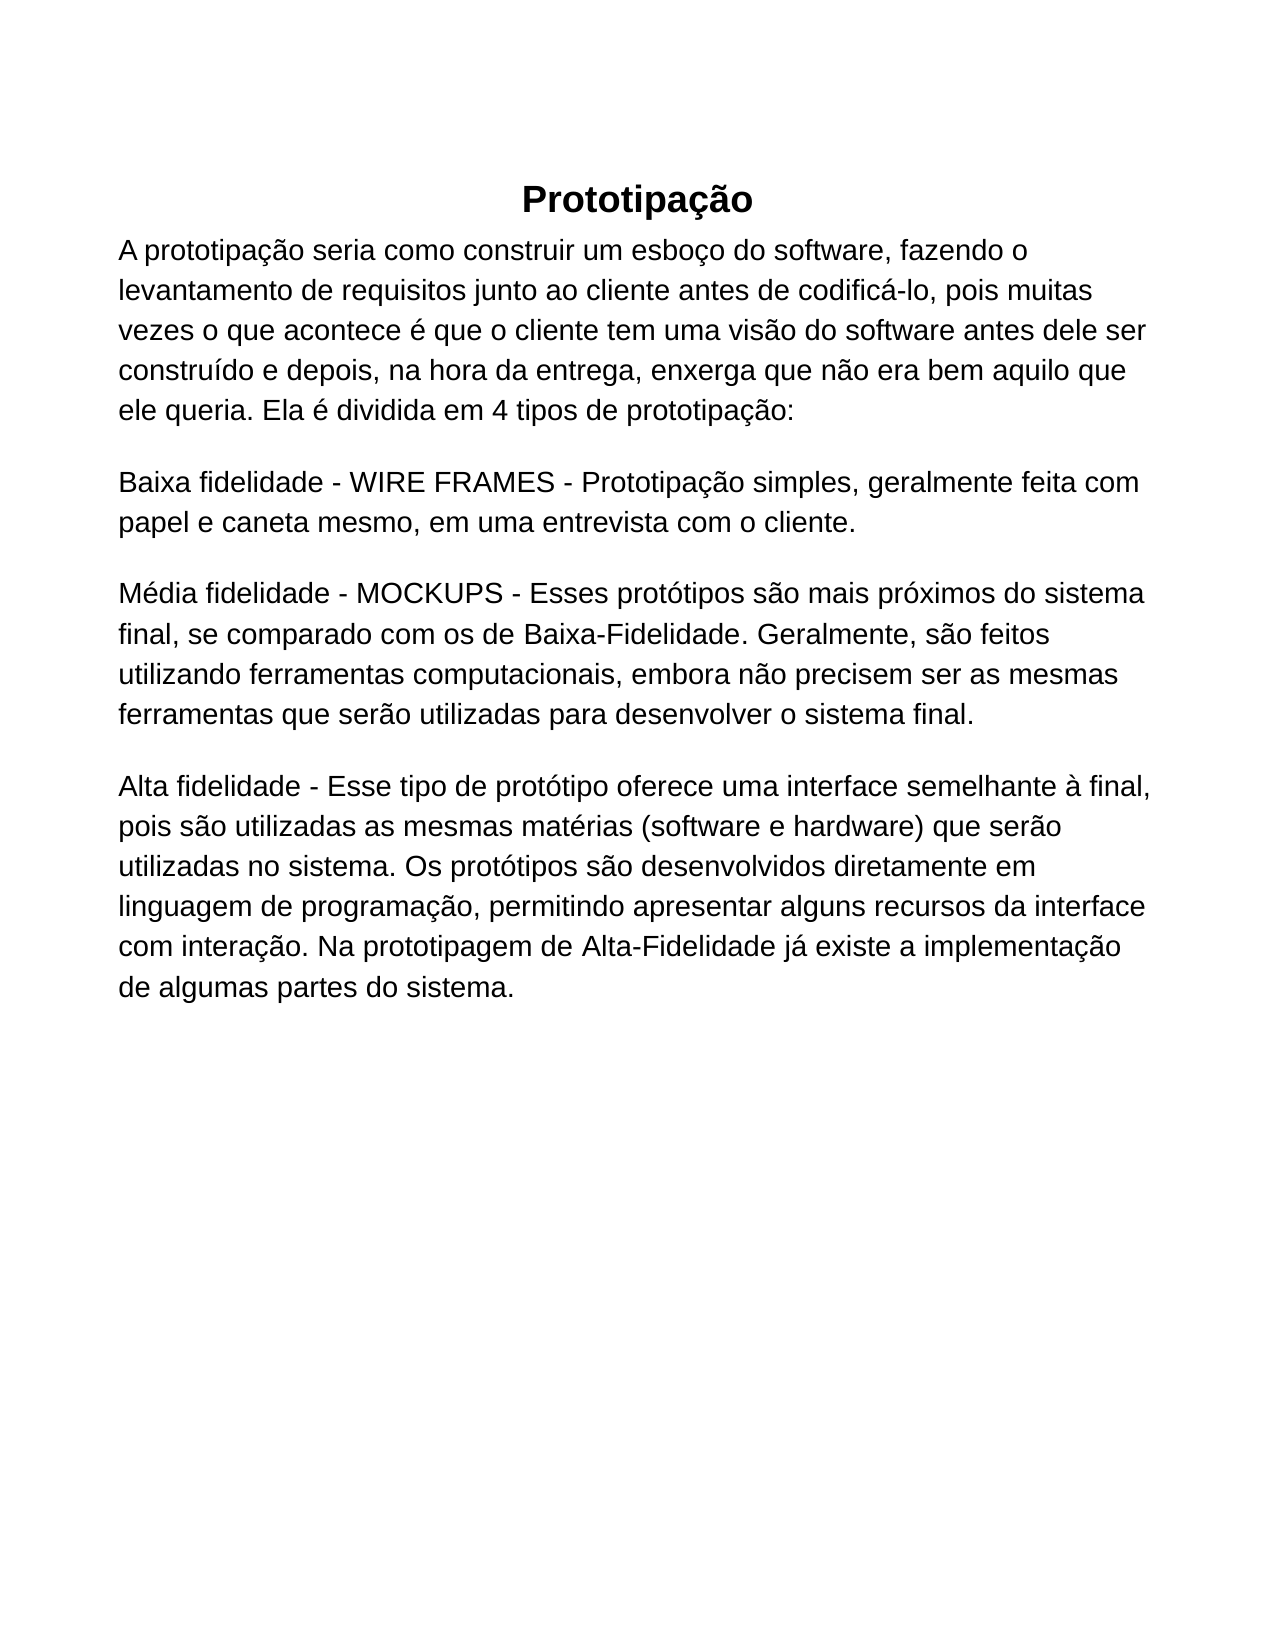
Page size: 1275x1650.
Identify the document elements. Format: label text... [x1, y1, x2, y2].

text Média fidelidade - MOCKUPS - Esses protótipos são mais próximos do sistema final, se comparado com os de Baixa-Fidelidade. Geralmente, são feitos utilizando ferramentas computacionais, embora não precisem ser as mesmas ferramentas que serão utilizadas para desenvolver o sistema final. [118, 576, 1157, 731]
text Alta fidelidade - Esse tipo de protótipo oferece uma interface semelhante à final, pois são utilizadas as mesmas matérias (software e hardware) que serão utilizadas no sistema. Os protótipos são desenvolvidos diretamente em linguagem de programação, permitindo apresentar alguns recursos da interface com interação. Na prototipagem de Alta-Fidelidade já existe a implementação de algumas partes do sistema. [118, 768, 1157, 1003]
subtitle Prototipação [118, 176, 1157, 220]
text Baixa fidelidade - WIRE FRAMES - Prototipação simples, geralmente feita com papel e caneta mesmo, em uma entrevista com o cliente. [118, 465, 1157, 538]
text A prototipação seria como construir um esboço do software, fazendo o levantamento de requisitos junto ao cliente antes de codificá-lo, pois muitas vezes o que acontece é que o cliente tem uma visão do software antes dele ser construído e depois, na hora da entrega, enxerga que não era bem aquilo que ele queria. Ela é dividida em 4 tipos de prototipação: [118, 232, 1157, 427]
